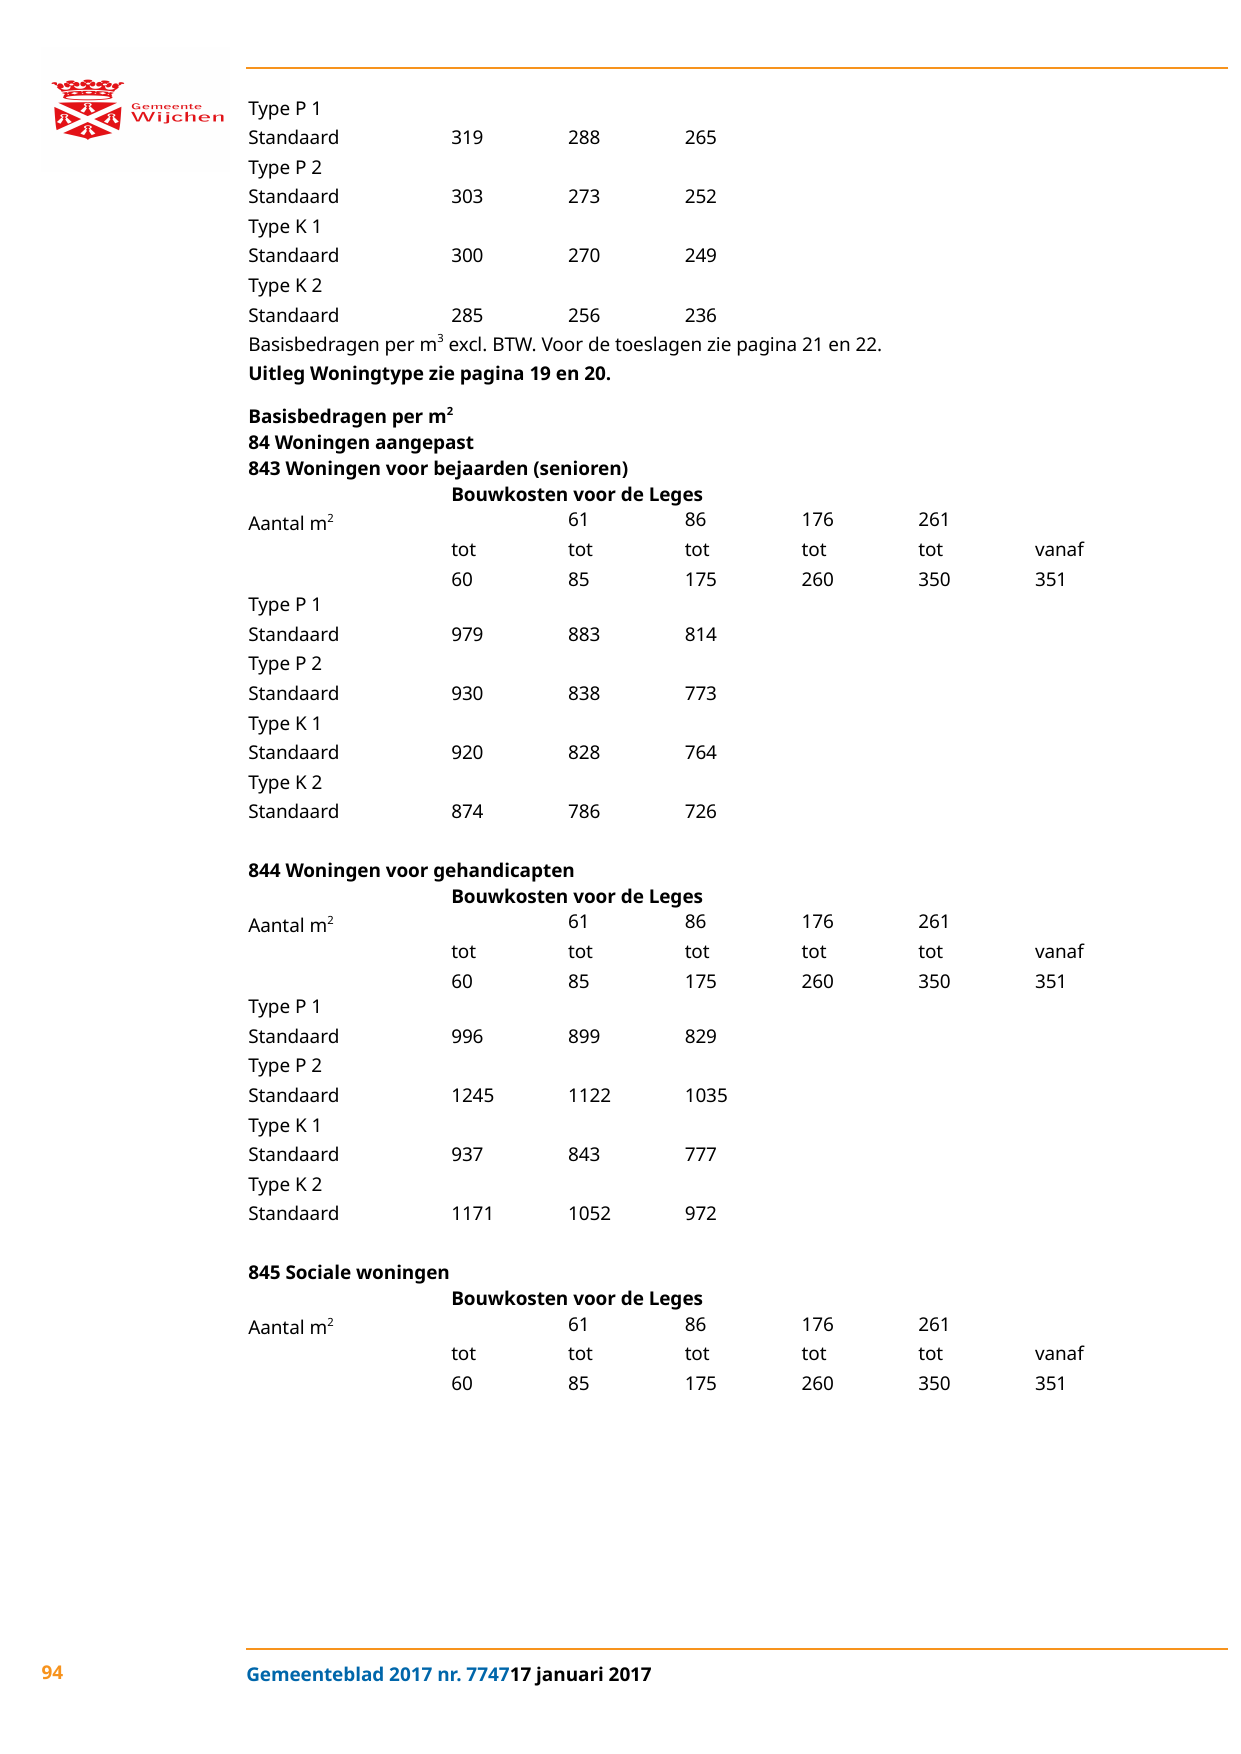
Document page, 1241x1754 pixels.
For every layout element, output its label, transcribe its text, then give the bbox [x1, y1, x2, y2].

table_cell [918, 994, 1035, 1226]
table_cell tot 60 [451, 507, 568, 591]
table_cell vanaf 351 [1035, 507, 1152, 591]
table_cell 86 tot 175 [685, 1311, 801, 1396]
table_cell [1035, 591, 1152, 824]
text Basisbedragen per m2 [248, 403, 1152, 429]
picture [41, 47, 231, 172]
table_cell 883 838 828 786 [568, 591, 684, 824]
table_cell 61 tot 85 [568, 507, 684, 591]
table_cell Type P 1 Standaard Type P 2 Standaard Type K 1 Standaard Type K 2 Standaard [248, 591, 451, 824]
table_cell [918, 95, 1035, 328]
text Uitleg Woningtype zie pagina 19 en 20. [248, 360, 1152, 386]
table_cell 86 tot 175 [685, 507, 801, 591]
table_cell Aantal m2 [248, 481, 451, 591]
table_cell 61 tot 85 [568, 909, 684, 993]
table_cell tot 60 [451, 1311, 568, 1396]
table_cell vanaf 351 [1035, 1311, 1152, 1396]
table_cell Bouwkosten voor de Leges [451, 481, 1152, 507]
table_cell 843 Woningen voor bejaarden (senioren) [248, 455, 1152, 481]
table_cell 319 303 300 285 [451, 95, 568, 328]
table_header 84 Woningen aangepast [248, 429, 1152, 455]
table_cell [1035, 994, 1152, 1226]
table_cell Type P 1 Standaard Type P 2 Standaard Type K 1 Standaard Type K 2 Standaard [248, 994, 451, 1226]
table_cell 176 tot 260 [801, 507, 918, 591]
table_cell vanaf 351 [1035, 909, 1152, 993]
table_header 844 Woningen voor gehandicapten [248, 857, 1152, 883]
table_cell [801, 591, 918, 824]
table_cell 829 1035 777 972 [685, 994, 801, 1226]
table_cell 996 1245 937 1171 [451, 994, 568, 1226]
table_cell Type P 1 Standaard Type P 2 Standaard Type K 1 Standaard Type K 2 Standaard [248, 95, 451, 328]
table_cell 86 tot 175 [685, 909, 801, 993]
table_cell 265 252 249 236 [685, 95, 801, 328]
table_cell 899 1122 843 1052 [568, 994, 684, 1226]
table_cell 979 930 920 874 [451, 591, 568, 824]
table_cell 176 tot 260 [801, 909, 918, 993]
table_cell 261 tot 350 [918, 909, 1035, 993]
table_cell [1035, 95, 1152, 328]
text Basisbedragen per m3 excl. BTW. Voor de toeslagen zie pagina 21 en 22. [248, 331, 1152, 357]
table_cell 261 tot 350 [918, 507, 1035, 591]
table_cell 176 tot 260 [801, 1311, 918, 1396]
table_cell 288 273 270 256 [568, 95, 684, 328]
table_cell tot 60 [451, 909, 568, 993]
table_cell 61 tot 85 [568, 1311, 684, 1396]
table_cell [918, 591, 1035, 824]
table_cell Aantal m2 [248, 1285, 451, 1396]
table_header 845 Sociale woningen [248, 1259, 1152, 1285]
table_cell [801, 95, 918, 328]
table_cell 261 tot 350 [918, 1311, 1035, 1396]
table_cell Aantal m2 [248, 883, 451, 993]
table_cell Bouwkosten voor de Leges [451, 1285, 1152, 1311]
table_cell Bouwkosten voor de Leges [451, 883, 1152, 909]
table_cell [801, 994, 918, 1226]
table_cell 814 773 764 726 [685, 591, 801, 824]
